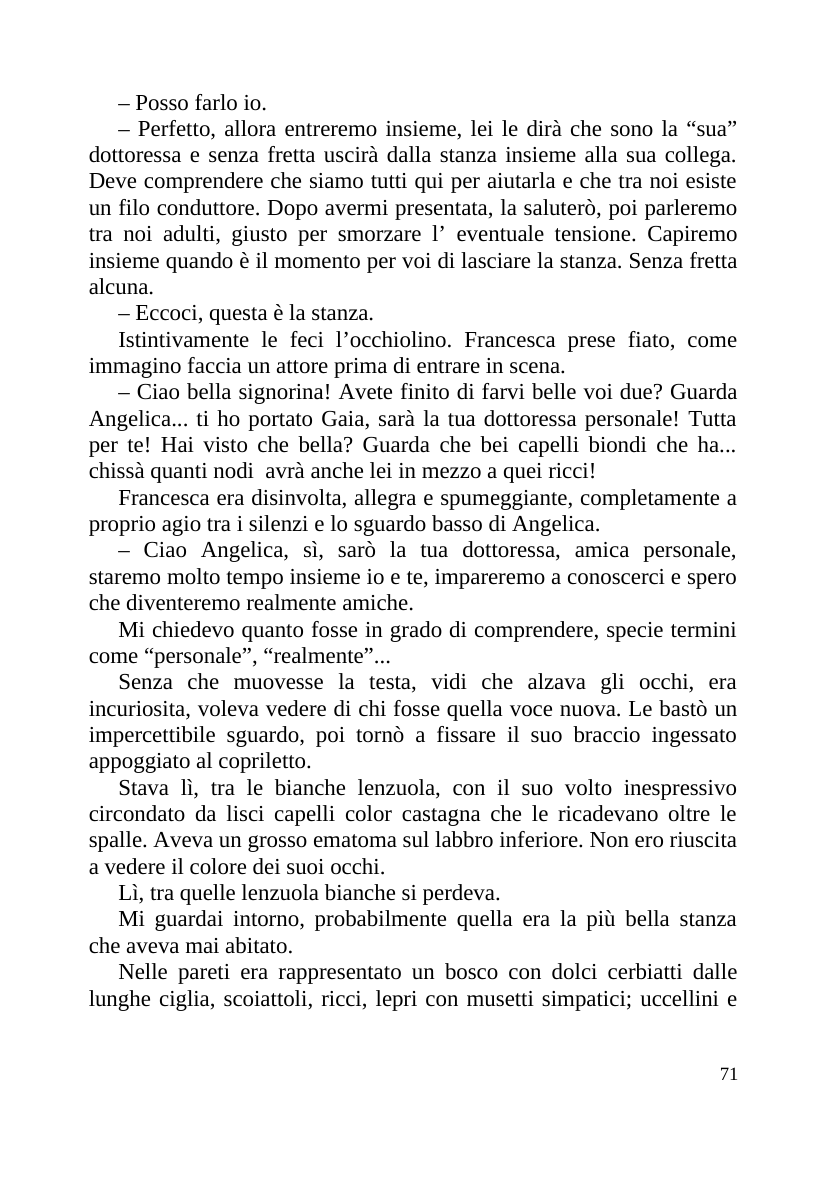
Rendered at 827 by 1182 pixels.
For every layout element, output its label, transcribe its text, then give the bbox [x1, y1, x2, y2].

text Mi chiedevo quanto fosse in grado di comprendere, specie termini come “personale”, “realmente”... [88, 616, 738, 668]
text Lì, tra quelle lenzuola bianche si perdeva. [88, 879, 738, 906]
text Francesca era disinvolta, allegra e spumeggiante, completamente a proprio agio tra i silenzi e lo sguardo basso di Angelica. [88, 484, 738, 537]
text Senza che muovesse la testa, vidi che alzava gli occhi, era incuriosita, voleva vedere di chi fosse quella voce nuova. Le bastò un impercettibile sguardo, poi tornò a fissare il suo braccio ingessato appoggiato al copriletto. [88, 668, 738, 774]
text Stava lì, tra le bianche lenzuola, con il suo volto inespressivo circondato da lisci capelli color castagna che le ricadevano oltre le spalle. Aveva un grosso ematoma sul labbro inferiore. Non ero riuscita a vedere il colore dei suoi occhi. [88, 774, 738, 879]
text Istintivamente le feci l’occhiolino. Francesca prese fiato, come immagino faccia un attore prima di entrare in scena. [88, 326, 738, 378]
text – Posso farlo io. [88, 88, 738, 115]
text – Eccoci, questa è la stanza. [88, 299, 738, 326]
text – Ciao Angelica, sì, sarò la tua dottoressa, amica personale, staremo molto tempo insieme io e te, impareremo a conoscerci e spero che diventeremo realmente amiche. [88, 537, 738, 616]
text – Perfetto, allora entreremo insieme, lei le dirà che sono la “sua” dottoressa e senza fretta uscirà dalla stanza insieme alla sua collega. Deve comprendere che siamo tutti qui per aiutarla e che tra noi esiste un filo conduttore. Dopo avermi presentata, la saluterò, poi parleremo tra noi adulti, giusto per smorzare l’ eventuale tensione. Capiremo insieme quando è il momento per voi di lasciare la stanza. Senza fretta alcuna. [88, 115, 738, 299]
text – Ciao bella signorina! Avete finito di farvi belle voi due? Guarda Angelica... ti ho portato Gaia, sarà la tua dottoressa personale! Tutta per te! Hai visto che bella? Guarda che bei capelli biondi che ha... chissà quanti nodi avrà anche lei in mezzo a quei ricci! [88, 378, 738, 484]
text Mi guardai intorno, probabilmente quella era la più bella stanza che aveva mai abitato. [88, 906, 738, 958]
text Nelle pareti era rappresentato un bosco con dolci cerbiatti dalle lunghe ciglia, scoiattoli, ricci, lepri con musetti simpatici; uccellini e [88, 958, 738, 1011]
